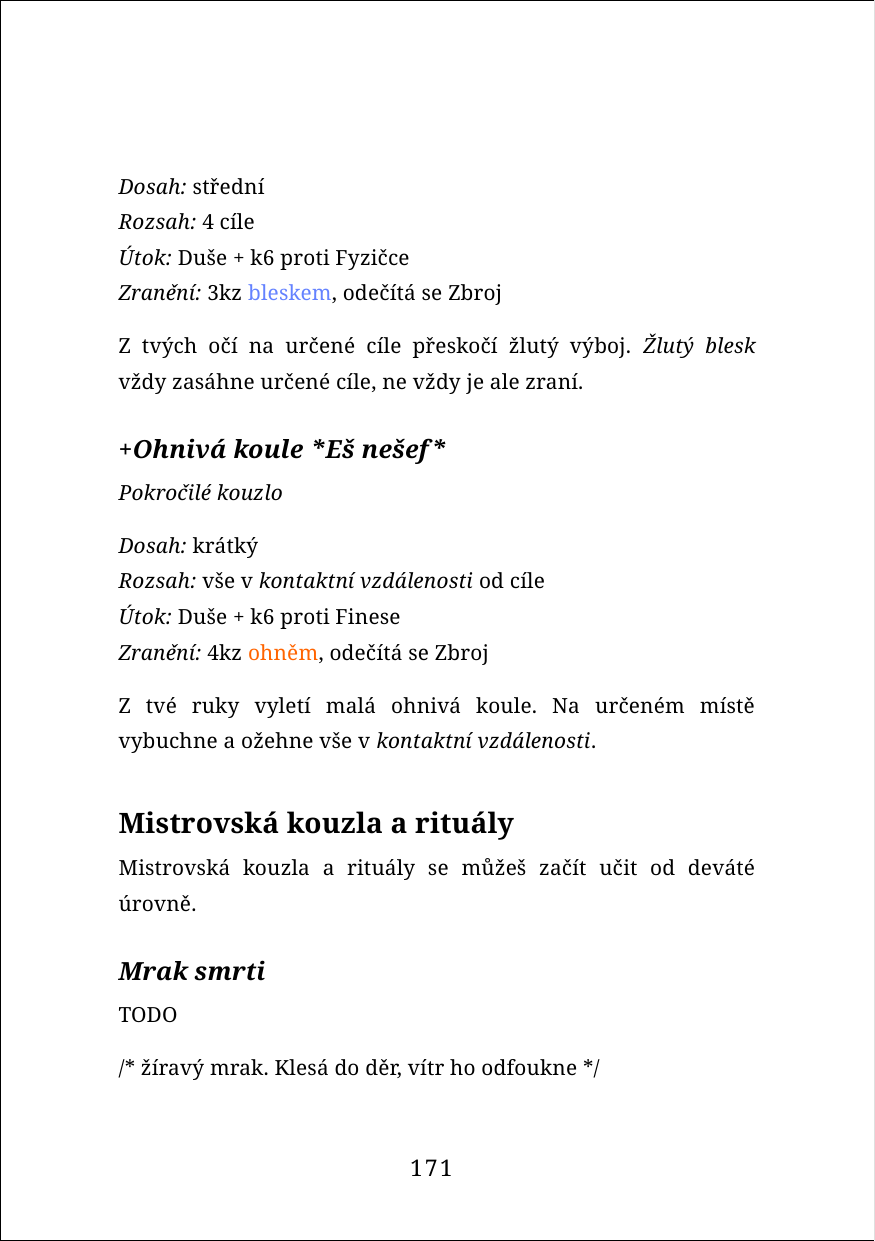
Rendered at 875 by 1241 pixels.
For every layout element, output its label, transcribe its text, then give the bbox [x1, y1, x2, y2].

subtitle Mistrovská kouzla a rituály [118, 803, 756, 842]
text /* žíravý mrak. Klesá do děr, vítr ho odfoukne */ [118, 1053, 756, 1081]
text Pokročilé kouzlo [118, 478, 756, 506]
subtitle +Ohnivá koule *Eš nešef* [118, 432, 756, 466]
text Mistrovská kouzla a rituály se můžeš začít učit od deváté úrovně. [118, 853, 756, 917]
text Dosah: krátký Rozsah: vše v kontaktní vzdálenosti od cíle Útok: Duše + k6 proti Finese Zranění: 4kz ohněm, odečítá se Zbroj [118, 531, 756, 666]
text TODO [118, 1000, 756, 1028]
text Z tvé ruky vyletí malá ohnivá koule. Na určeném místě vybuchne a ožehne vše v kontaktní vzdálenosti. [118, 691, 756, 755]
text Z tvých očí na určené cíle přeskočí žlutý výboj. Žlutý blesk vždy zasáhne určené cíle, ne vždy je ale zraní. [118, 332, 756, 396]
subtitle Mrak smrti [118, 954, 756, 988]
text Dosah: střední Rozsah: 4 cíle Útok: Duše + k6 proti Fyzičce Zranění: 3kz bleskem, odečítá se Zbroj [118, 172, 756, 307]
